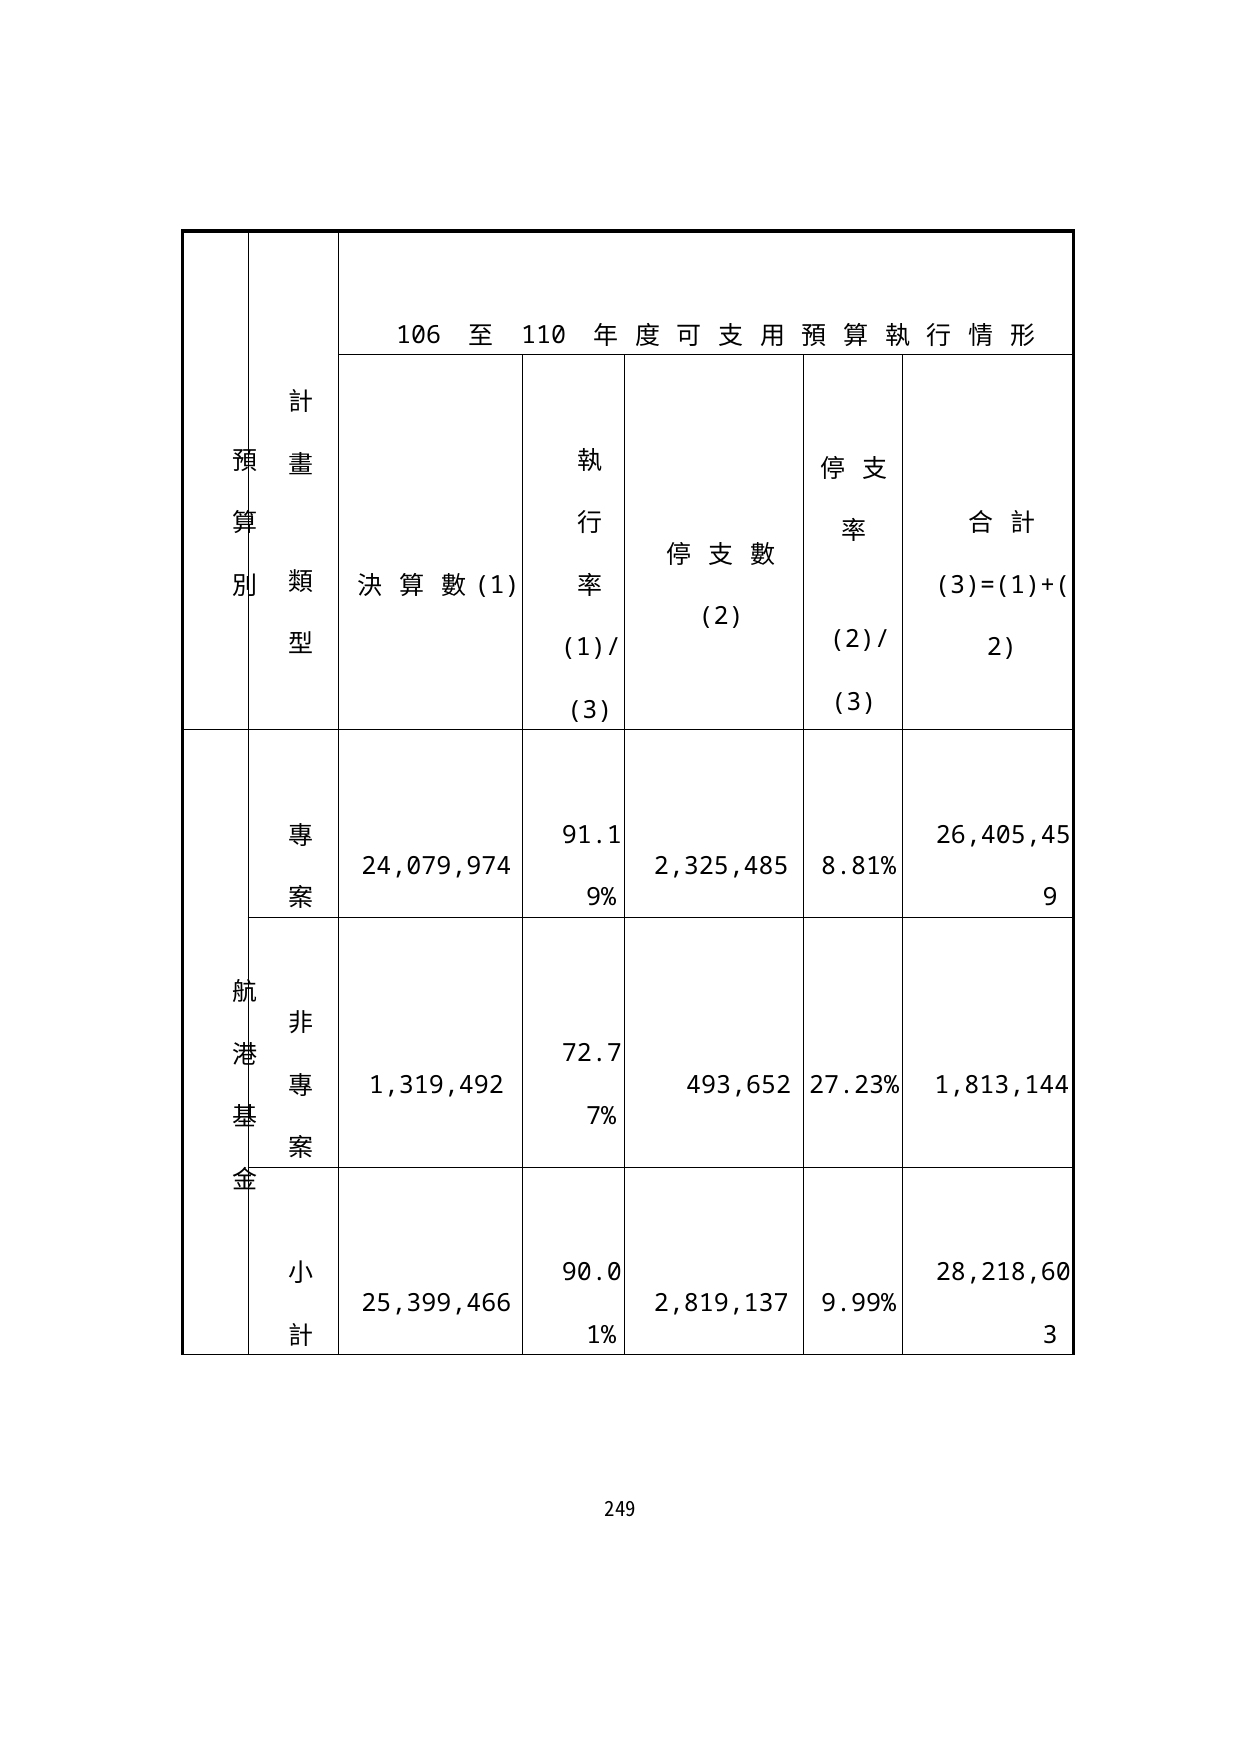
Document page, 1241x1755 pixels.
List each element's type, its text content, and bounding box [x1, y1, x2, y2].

table_cell 26,405,459 [903, 730, 1072, 917]
table_cell 小計 [249, 1168, 338, 1354]
table_cell 91.19% [523, 730, 624, 917]
table_cell 執行率 (1)/(3) [523, 355, 624, 729]
table_cell 2,819,137 [625, 1168, 803, 1354]
table_header 計畫 類型 [249, 233, 338, 729]
table_cell 493,652 [625, 918, 803, 1167]
table_cell 合計 (3)=(1)+(2) [903, 355, 1072, 729]
table_cell 非專案 [249, 918, 338, 1167]
table_cell 25,399,466 [339, 1168, 522, 1354]
table_cell 停支數(2) [625, 355, 803, 729]
table_cell 27.23% [804, 918, 902, 1167]
table_cell 停支率 (2)/(3) [804, 355, 902, 729]
table_cell 航港基金 [184, 730, 248, 1354]
table_cell 72.77% [523, 918, 624, 1167]
table_header 106至110年度可支用預算執行情形 [339, 233, 1072, 354]
table_cell 1,813,144 [903, 918, 1072, 1167]
table_cell 決算數(1) [339, 355, 522, 729]
table_cell 專案 [249, 730, 338, 917]
table_cell 90.01% [523, 1168, 624, 1354]
table_header 預算別 [184, 233, 248, 729]
table_cell 1,319,492 [339, 918, 522, 1167]
table_cell 28,218,603 [903, 1168, 1072, 1354]
table_cell 9.99% [804, 1168, 902, 1354]
table_cell 8.81% [804, 730, 902, 917]
table_cell 24,079,974 [339, 730, 522, 917]
table_cell 2,325,485 [625, 730, 803, 917]
